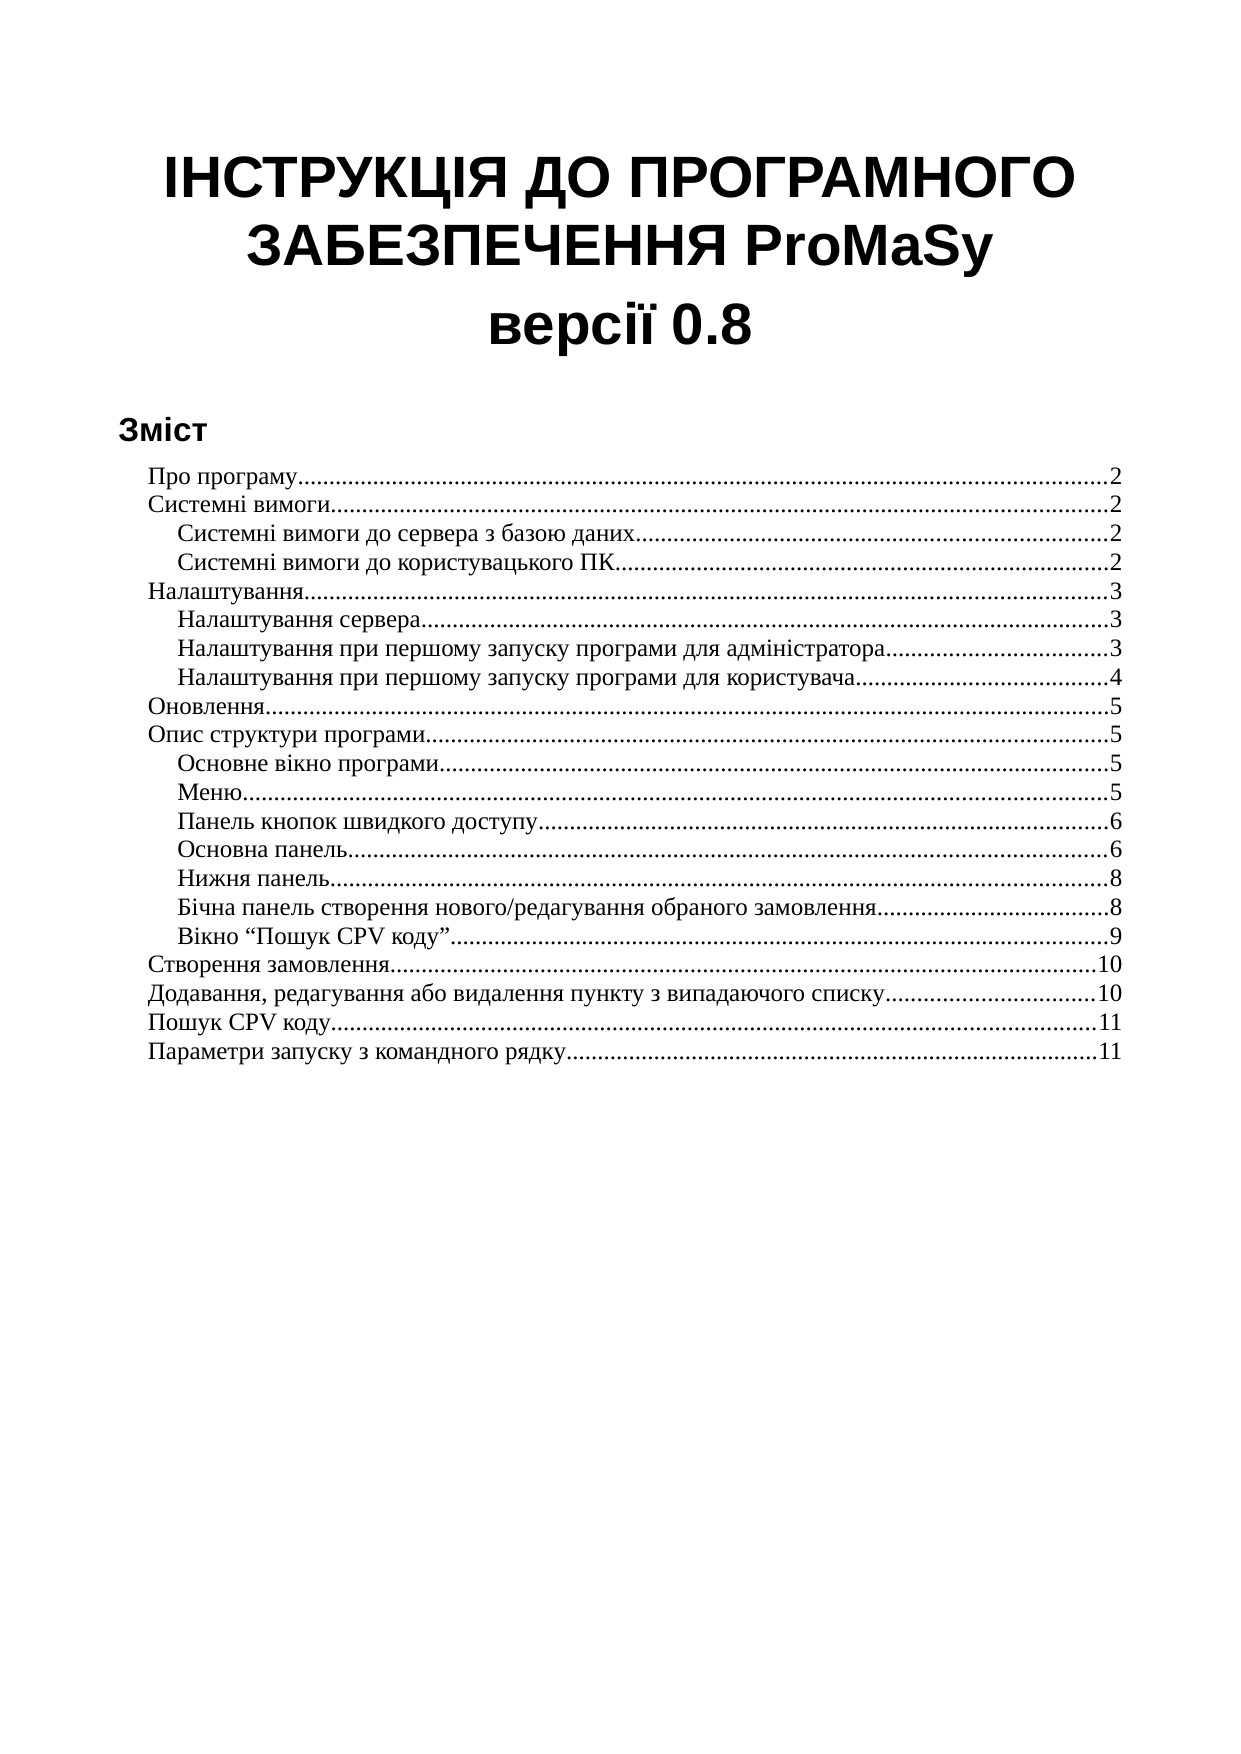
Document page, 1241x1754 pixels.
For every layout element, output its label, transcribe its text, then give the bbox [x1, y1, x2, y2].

text Системні вимоги 2 [148, 489, 1122, 518]
text Параметри запуску з командного рядку 11 [148, 1036, 1122, 1064]
text Додавання, редагування або видалення пункту з випадаючого списку 10 [148, 978, 1122, 1007]
text Налаштування сервера 3 [177, 604, 1122, 633]
subtitle Зміст [118, 410, 1122, 448]
text Основне вікно програми 5 [177, 748, 1122, 777]
text Вікно “Пошук CPV коду” 9 [177, 921, 1122, 949]
text Бічна панель створення нового/редагування обраного замовлення 8 [177, 892, 1122, 921]
text Створення замовлення 10 [148, 949, 1122, 978]
text Нижня панель 8 [177, 863, 1122, 892]
text Пошук CPV коду 11 [148, 1007, 1122, 1036]
text Налаштування 3 [148, 576, 1122, 604]
text Про програму 2 [148, 461, 1122, 489]
text Панель кнопок швидкого доступу 6 [177, 806, 1122, 834]
text Меню 5 [177, 777, 1122, 806]
text Системні вимоги до сервера з базою даних 2 [177, 518, 1122, 547]
text Налаштування при першому запуску програми для користувача 4 [177, 662, 1122, 691]
title ІНСТРУКЦІЯ ДО ПРОГРАМНОГО ЗАБЕЗПЕЧЕННЯ ProMaSy [118, 143, 1122, 277]
text Системні вимоги до користувацького ПК 2 [177, 547, 1122, 576]
text Оновлення 5 [148, 691, 1122, 719]
text версії 0.8 [118, 290, 1122, 357]
text Опис структури програми 5 [148, 719, 1122, 748]
text Основна панель 6 [177, 834, 1122, 863]
text Налаштування при першому запуску програми для адміністратора 3 [177, 633, 1122, 662]
